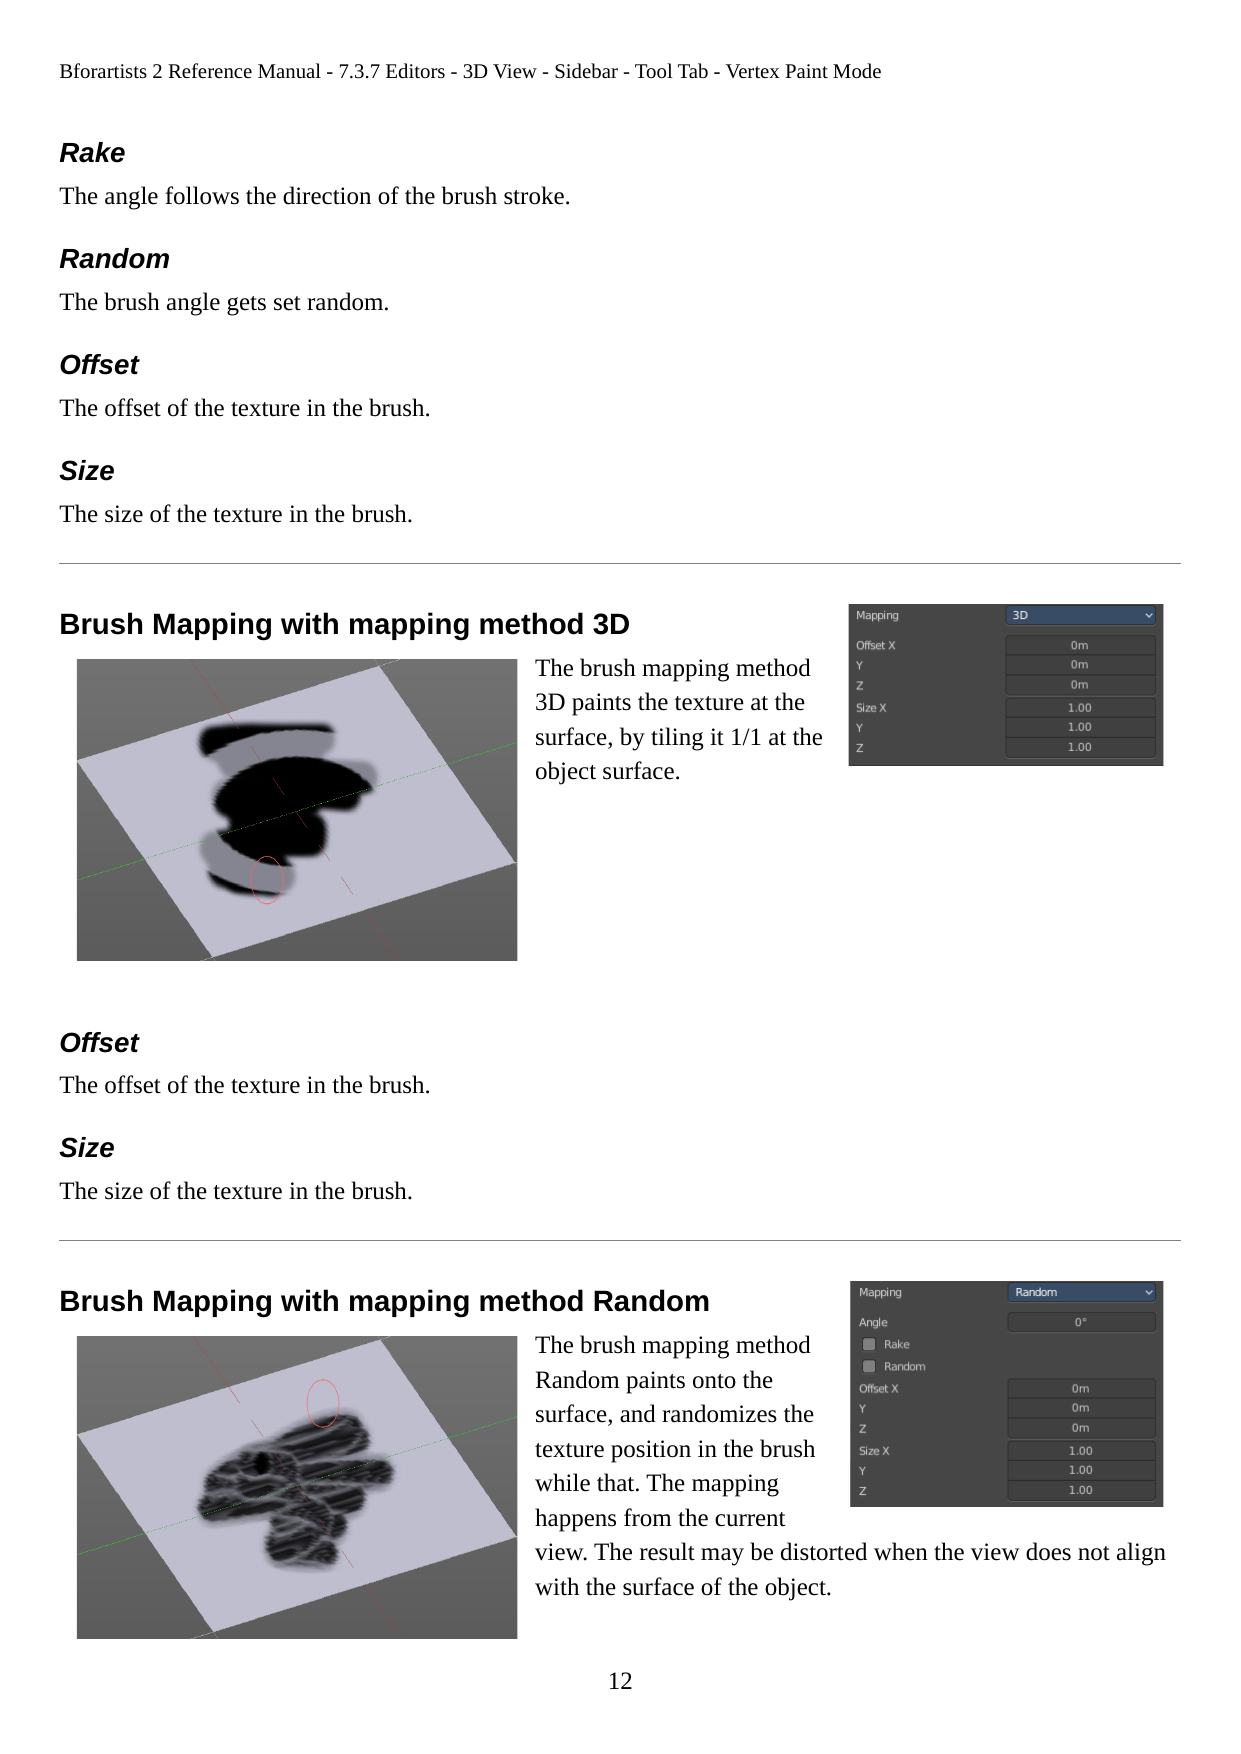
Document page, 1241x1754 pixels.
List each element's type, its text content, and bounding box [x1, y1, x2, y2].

subtitle Rake [59, 137, 1181, 168]
subtitle Offset [59, 1026, 1181, 1058]
subtitle Size [59, 454, 1181, 486]
text The brush mapping method Random paints onto the surface, and randomizes the texture position in the brush while that. The mapping happens from the current view. The result may be distorted when the view does not align with the surface of the object. [59, 1330, 1181, 1600]
picture [848, 604, 1164, 766]
picture [76, 659, 518, 961]
text The angle follows the direction of the brush stroke. [59, 181, 1181, 210]
subtitle Brush Mapping with mapping method 3D [59, 607, 848, 640]
subtitle Size [59, 1132, 1181, 1164]
picture [76, 1336, 518, 1639]
subtitle Brush Mapping with mapping method Random [59, 1284, 850, 1318]
text The brush mapping method 3D paints the texture at the surface, by tiling it 1/1 at the object surface. [59, 653, 1181, 785]
text The offset of the texture in the brush. [59, 393, 1181, 422]
text The brush angle gets set random. [59, 287, 1181, 316]
text The size of the texture in the brush. [59, 1176, 1181, 1205]
text The size of the texture in the brush. [59, 499, 1181, 528]
picture [850, 1281, 1164, 1507]
subtitle Random [59, 243, 1181, 274]
subtitle Offset [59, 348, 1181, 380]
text The offset of the texture in the brush. [59, 1070, 1181, 1099]
